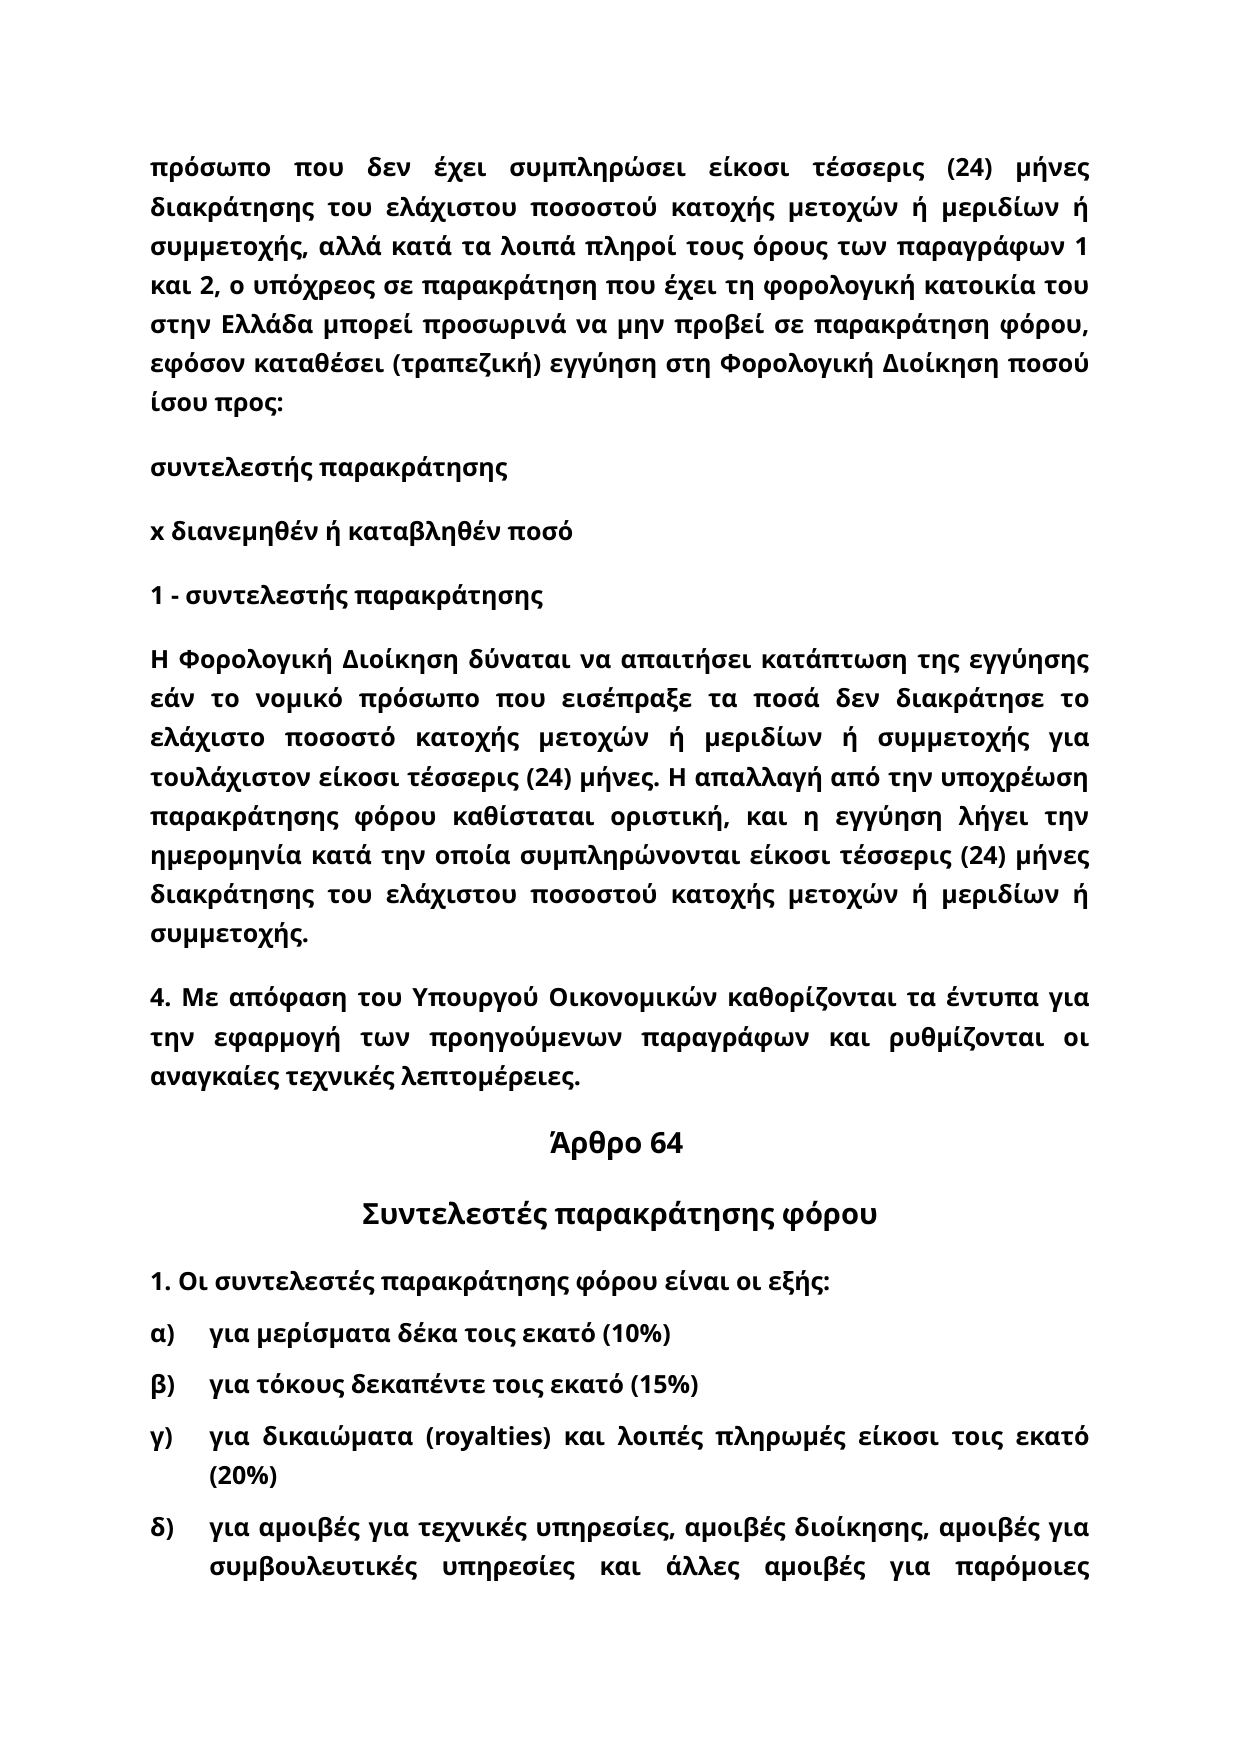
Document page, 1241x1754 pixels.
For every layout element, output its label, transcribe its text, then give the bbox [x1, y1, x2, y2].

list α) για μερίσματα δέκα τοις εκατό (10%) [150, 1315, 1090, 1349]
subtitle Συντελεστές παρακράτησης φόρου [150, 1193, 1090, 1233]
subtitle Άρθρο 64 [150, 1122, 1090, 1162]
text Η Φορολογική Διοίκηση δύναται να απαιτήσει κατάπτωση της εγγύησης εάν το νομικό πρόσωπο που εισέπραξε τα ποσά δεν διακράτησε το ελάχιστο ποσοστό κατοχής μετοχών ή μεριδίων ή συμμετοχής για τουλάχιστον είκοσι τέσσερις (24) μήνες. Η απαλλαγή από την υποχρέωση παρακράτησης φόρου καθίσταται οριστική, και η εγγύηση λήγει την ημερομηνία κατά την οποία συμπληρώνονται είκοσι τέσσερις (24) μήνες διακράτησης του ελάχιστου ποσοστού κατοχής μετοχών ή μεριδίων ή συμμετοχής. [150, 642, 1090, 950]
text 4. Με απόφαση του Υπουργού Οικονομικών καθορίζονται τα έντυπα για την εφαρμογή των προηγούμενων παραγράφων και ρυθμίζονται οι αναγκαίες τεχνικές λεπτομέρειες. [150, 980, 1090, 1092]
text πρόσωπο που δεν έχει συμπληρώσει είκοσι τέσσερις (24) μήνες διακράτησης του ελάχιστου ποσοστού κατοχής μετοχών ή μεριδίων ή συμμετοχής, αλλά κατά τα λοιπά πληροί τους όρους των παραγράφων 1 και 2, ο υπόχρεος σε παρακράτηση που έχει τη φορολογική κατοικία του στην Ελλάδα μπορεί προσωρινά να μην προβεί σε παρακράτηση φόρου, εφόσον καταθέσει (τραπεζική) εγγύηση στη Φορολογική Διοίκηση ποσού ίσου προς: [150, 150, 1090, 419]
list β) για τόκους δεκαπέντε τοις εκατό (15%) [150, 1367, 1090, 1401]
text x διανεμηθέν ή καταβληθέν ποσό [150, 513, 1090, 547]
text 1 - συντελεστής παρακράτησης [150, 577, 1090, 612]
text συντελεστής παρακράτησης [150, 449, 1090, 483]
text 1. Οι συντελεστές παρακράτησης φόρου είναι οι εξής: [150, 1264, 1090, 1298]
list δ) για αμοιβές για τεχνικές υπηρεσίες, αμοιβές διοίκησης, αμοιβές για συμβουλευτικές υπηρεσίες και άλλες αμοιβές για παρόμοιες [150, 1509, 1090, 1583]
list γ) για δικαιώματα (royalties) και λοιπές πληρωμές είκοσι τοις εκατό (20%) [150, 1419, 1090, 1492]
